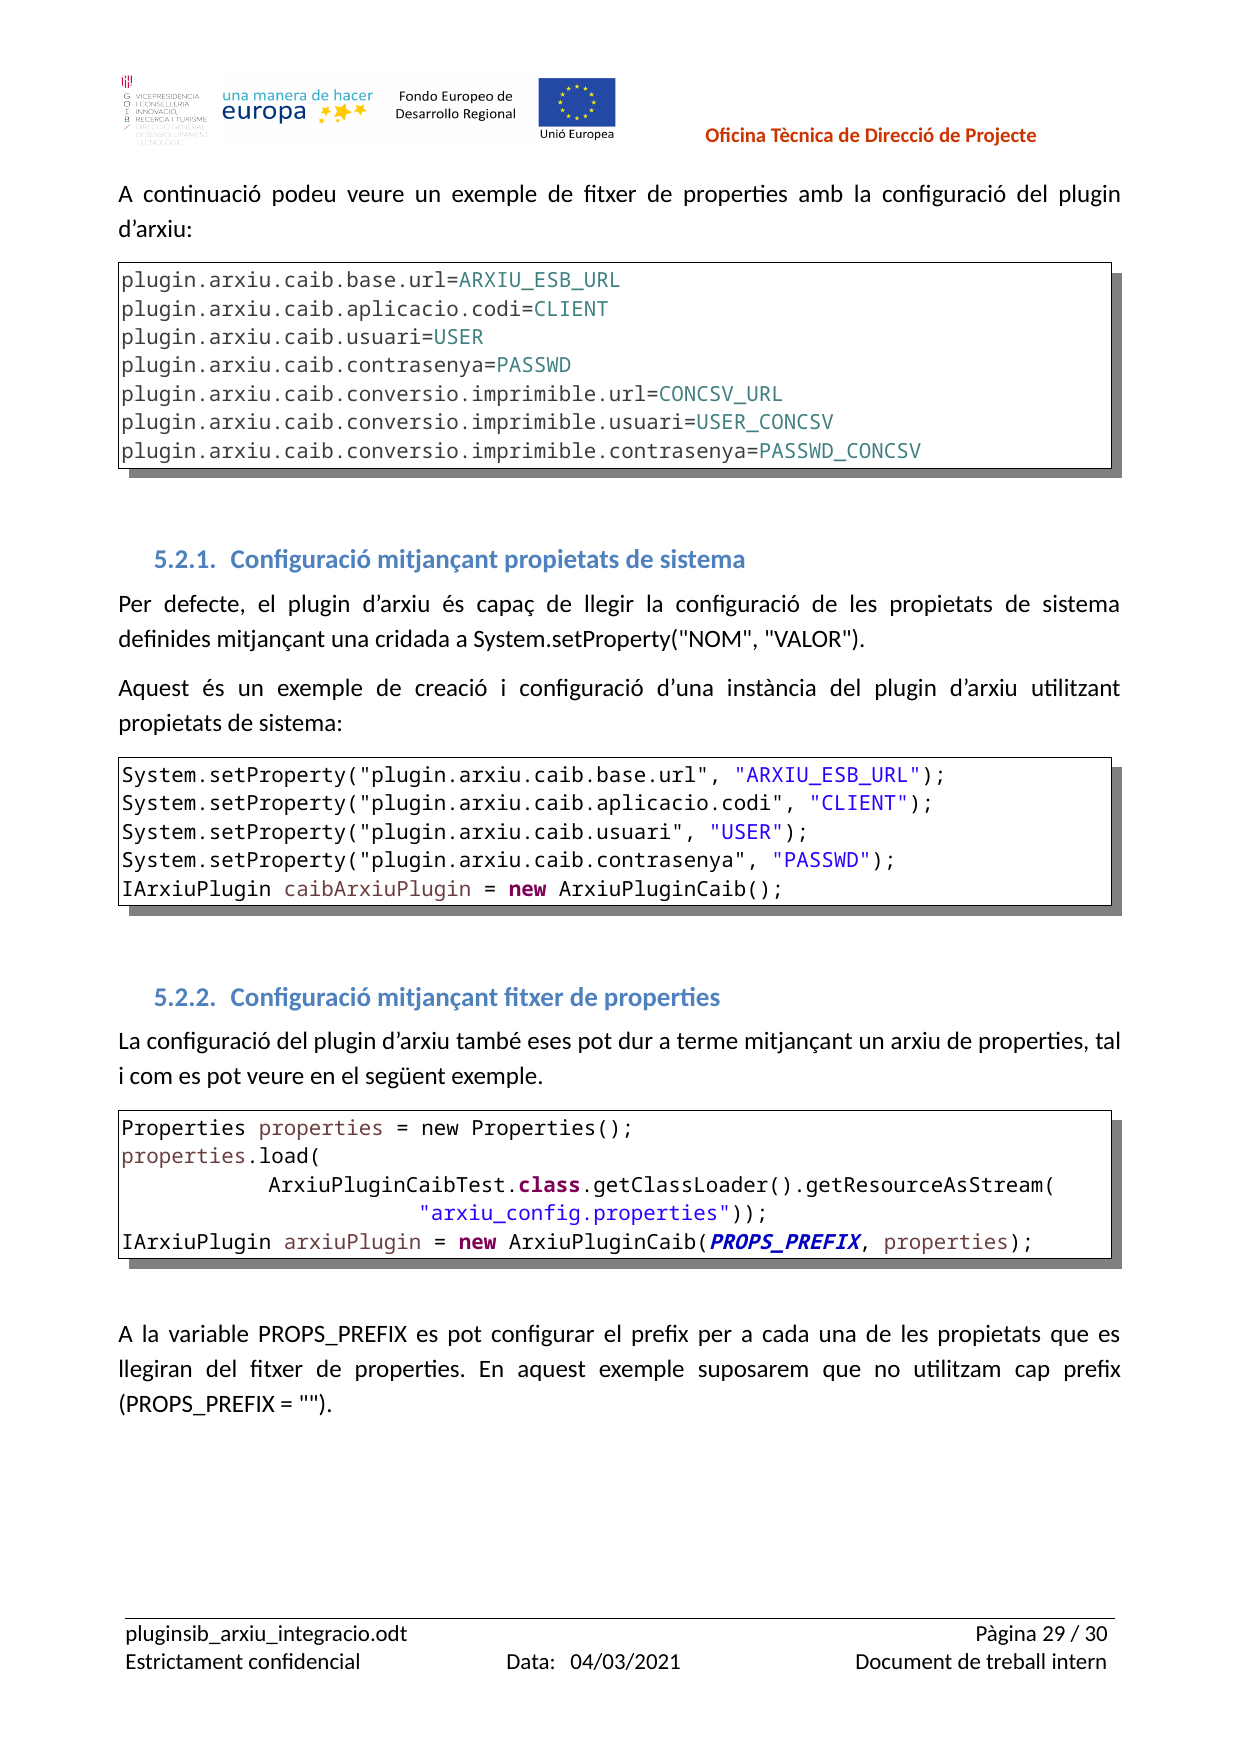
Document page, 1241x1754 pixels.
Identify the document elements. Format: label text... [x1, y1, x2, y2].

text A la variable PROPS_PREFIX es pot configurar el prefix per a cada una de les propietats que es llegiran del fitxer de properties. En aquest exemple suposarem que no utilitzam cap prefix (PROPS_PREFIX = ""). [118, 1318, 1122, 1419]
text plugin.arxiu.caib.conversio.imprimible.contrasenya=PASSWD_CONCSV [119, 433, 1111, 467]
text Properties properties = new Properties(); [119, 1111, 1111, 1138]
text System.setProperty("plugin.arxiu.caib.aplicacio.codi", "CLIENT"); [119, 785, 1111, 814]
text System.setProperty("plugin.arxiu.caib.base.url", "ARXIU_ESB_URL"); [119, 758, 1111, 785]
text A continuació podeu veure un exemple de fitxer de properties amb la configuració del plugin d’arxiu: [118, 178, 1122, 243]
text System.setProperty("plugin.arxiu.caib.contrasenya", "PASSWD"); [119, 842, 1111, 871]
text ArxiuPluginCaibTest.class.getClassLoader().getResourceAsStream( [119, 1167, 1111, 1195]
subtitle Configuració mitjançant fitxer de properties [153, 980, 1122, 1013]
text plugin.arxiu.caib.contrasenya=PASSWD [119, 348, 1111, 376]
text IArxiuPlugin caibArxiuPlugin = new ArxiuPluginCaib(); [119, 871, 1111, 905]
text IArxiuPlugin arxiuPlugin = new ArxiuPluginCaib(PROPS_PREFIX, properties); [119, 1224, 1111, 1258]
subtitle Configuració mitjançant propietats de sistema [153, 542, 1122, 575]
text plugin.arxiu.caib.conversio.imprimible.url=CONCSV_URL [119, 376, 1111, 404]
text System.setProperty("plugin.arxiu.caib.usuari", "USER"); [119, 814, 1111, 842]
text plugin.arxiu.caib.conversio.imprimible.usuari=USER_CONCSV [119, 404, 1111, 433]
text plugin.arxiu.caib.aplicacio.codi=CLIENT [119, 291, 1111, 319]
text La configuració del plugin d’arxiu també eses pot dur a terme mitjançant un arxiu de properties, tal i com es pot veure en el següent exemple. [118, 1025, 1122, 1091]
text "arxiu_config.properties")); [119, 1195, 1111, 1224]
text plugin.arxiu.caib.base.url=ARXIU_ESB_URL [119, 263, 1111, 291]
text properties.load( [119, 1138, 1111, 1167]
text Per defecte, el plugin d’arxiu és capaç de llegir la configuració de les propietats de sistema definides mitjançant una cridada a System.setProperty("NOM", "VALOR"). [118, 588, 1122, 653]
text plugin.arxiu.caib.usuari=USER [119, 319, 1111, 348]
picture [219, 73, 621, 147]
text Aquest és un exemple de creació i configuració d’una instància del plugin d’arxiu utilitzant propietats de sistema: [118, 672, 1122, 738]
picture [118, 73, 213, 147]
